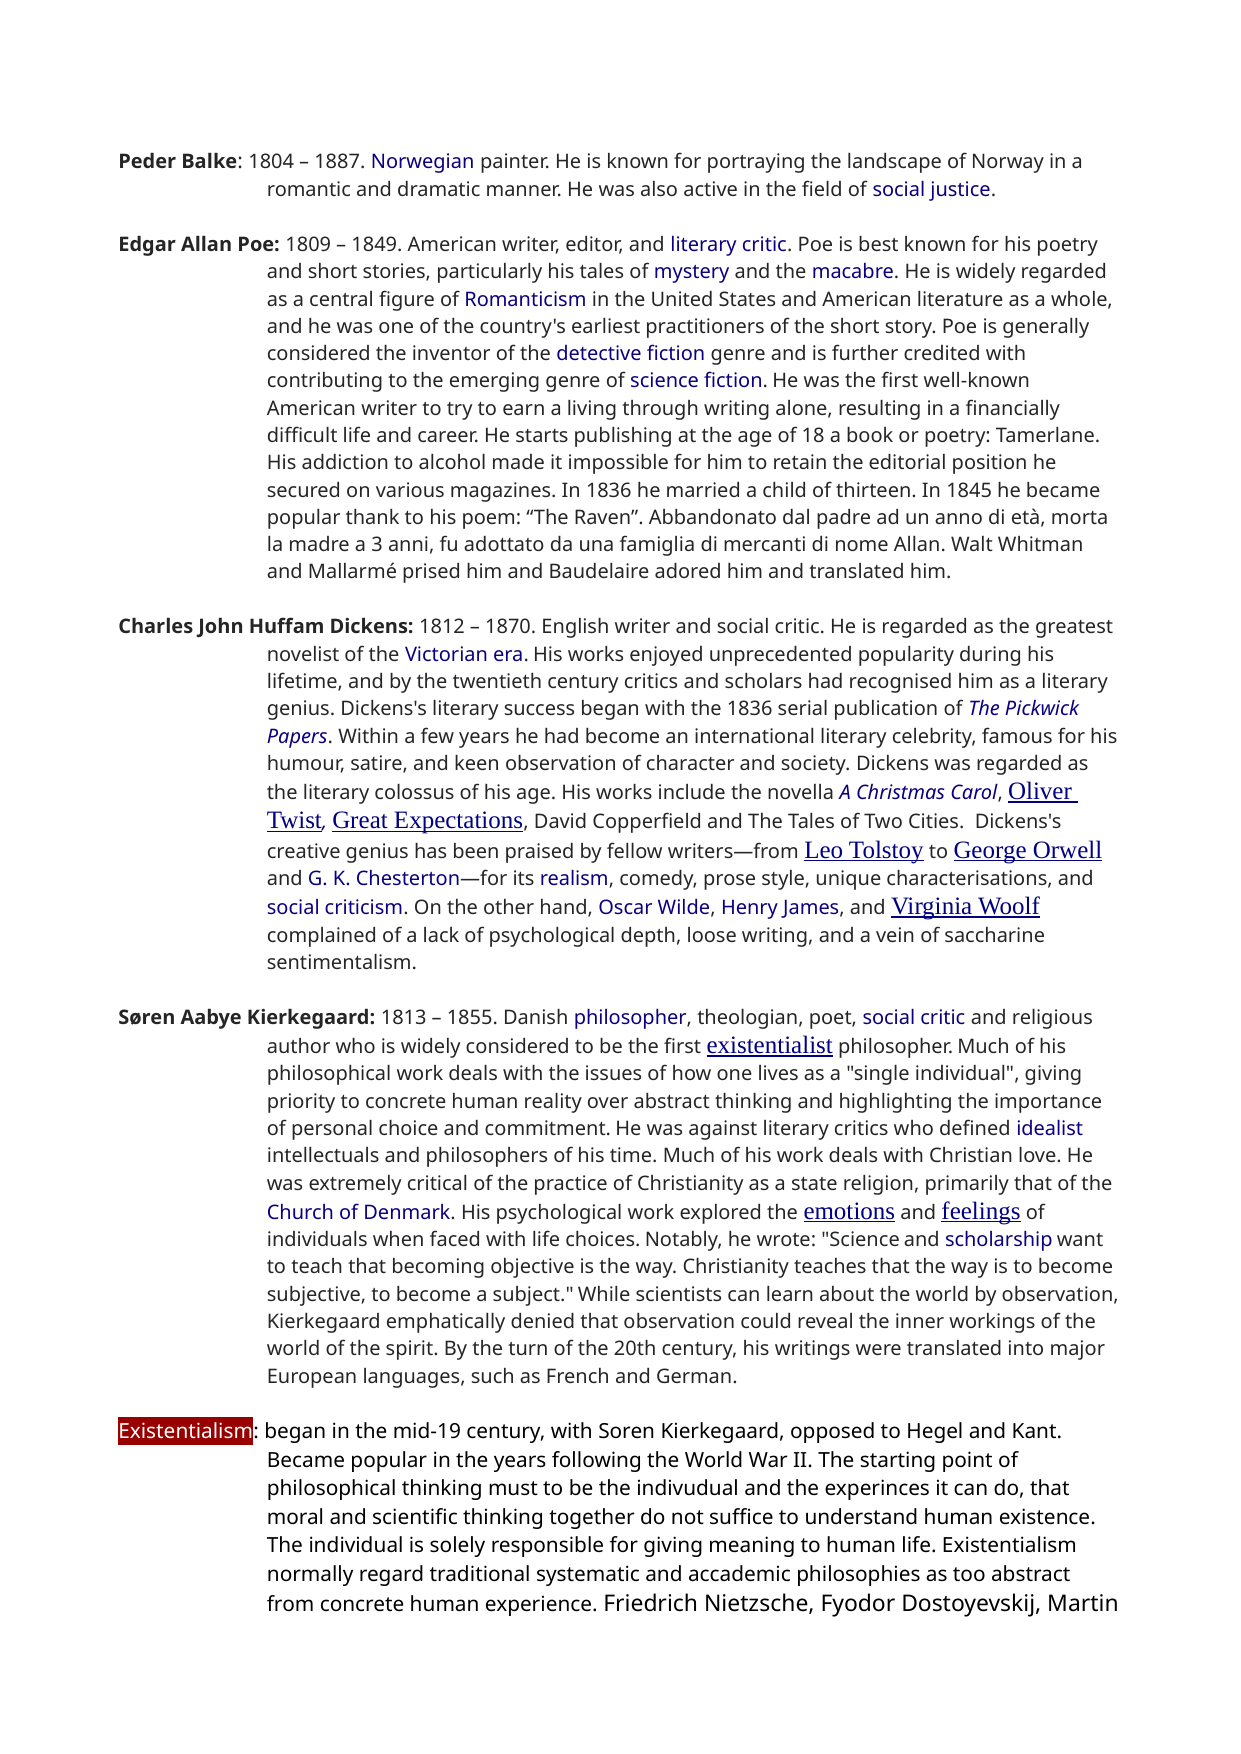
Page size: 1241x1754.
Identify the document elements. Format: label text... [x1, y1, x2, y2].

text Charles John Huffam Dickens: 1812 – 1870. English writer and social critic. He is regarded as the greatest novelist of the Victorian era. His works enjoyed unprecedented popularity during his lifetime, and by the twentieth century critics and scholars had recognised him as a literary genius. Dickens's literary success began with the 1836 serial publication of The Pickwick Papers. Within a few years he had become an international literary celebrity, famous for his humour, satire, and keen observation of character and society. Dickens was regarded as the literary colossus of his age. His works include the novella A Christmas Carol, Oliver Twist, Great Expectations, David Copperfield and The Tales of Two Cities. Dickens's creative genius has been praised by fellow writers—from Leo Tolstoy to George Orwell and G. K. Chesterton—for its realism, comedy, prose style, unique characterisations, and social criticism. On the other hand, Oscar Wilde, Henry James, and Virginia Woolf complained of a lack of psychological depth, loose writing, and a vein of saccharine sentimentalism. [118, 612, 1122, 975]
text Existentialism: began in the mid-19 century, with Soren Kierkegaard, opposed to Hegel and Kant. Became popular in the years following the World War II. The starting point of philosophical thinking must to be the indivudual and the experinces it can do, that moral and scientific thinking together do not suffice to understand human existence. The individual is solely responsible for giving meaning to human life. Existentialism normally regard traditional systematic and accademic philosophies as too abstract from concrete human experience. Friedrich Nietzsche, Fyodor Dostoyevskij, Martin [118, 1417, 1122, 1618]
text Peder Balke: 1804 – 1887. Norwegian painter. He is known for portraying the landscape of Norway in a romantic and dramatic manner. He was also active in the field of social justice. [118, 147, 1122, 202]
text Edgar Allan Poe: 1809 – 1849. American writer, editor, and literary critic. Poe is best known for his poetry and short stories, particularly his tales of mystery and the macabre. He is widely regarded as a central figure of Romanticism in the United States and American literature as a whole, and he was one of the country's earliest practitioners of the short story. Poe is generally considered the inventor of the detective fiction genre and is further credited with contributing to the emerging genre of science fiction. He was the first well-known American writer to try to earn a living through writing alone, resulting in a financially difficult life and career. He starts publishing at the age of 18 a book or poetry: Tamerlane. His addiction to alcohol made it impossible for him to retain the editorial position he secured on various magazines. In 1836 he married a child of thirteen. In 1845 he became popular thank to his poem: “The Raven”. Abbandonato dal padre ad un anno di età, morta la madre a 3 anni, fu adottato da una famiglia di mercanti di nome Allan. Walt Whitman and Mallarmé prised him and Baudelaire adored him and translated him. [118, 230, 1122, 585]
text Søren Aabye Kierkegaard: 1813 – 1855. Danish philosopher, theologian, poet, social critic and religious author who is widely considered to be the first existentialist philosopher. Much of his philosophical work deals with the issues of how one lives as a "single individual", giving priority to concrete human reality over abstract thinking and highlighting the importance of personal choice and commitment. He was against literary critics who defined idealist intellectuals and philosophers of his time. Much of his work deals with Christian love. He was extremely critical of the practice of Christianity as a state religion, primarily that of the Church of Denmark. His psychological work explored the emotions and feelings of individuals when faced with life choices. Notably, he wrote: "Science and scholarship want to teach that becoming objective is the way. Christianity teaches that the way is to become subjective, to become a subject." While scientists can learn about the world by observation, Kierkegaard emphatically denied that observation could reveal the inner workings of the world of the spirit. By the turn of the 20th century, his writings were translated into major European languages, such as French and German. [118, 1003, 1122, 1389]
